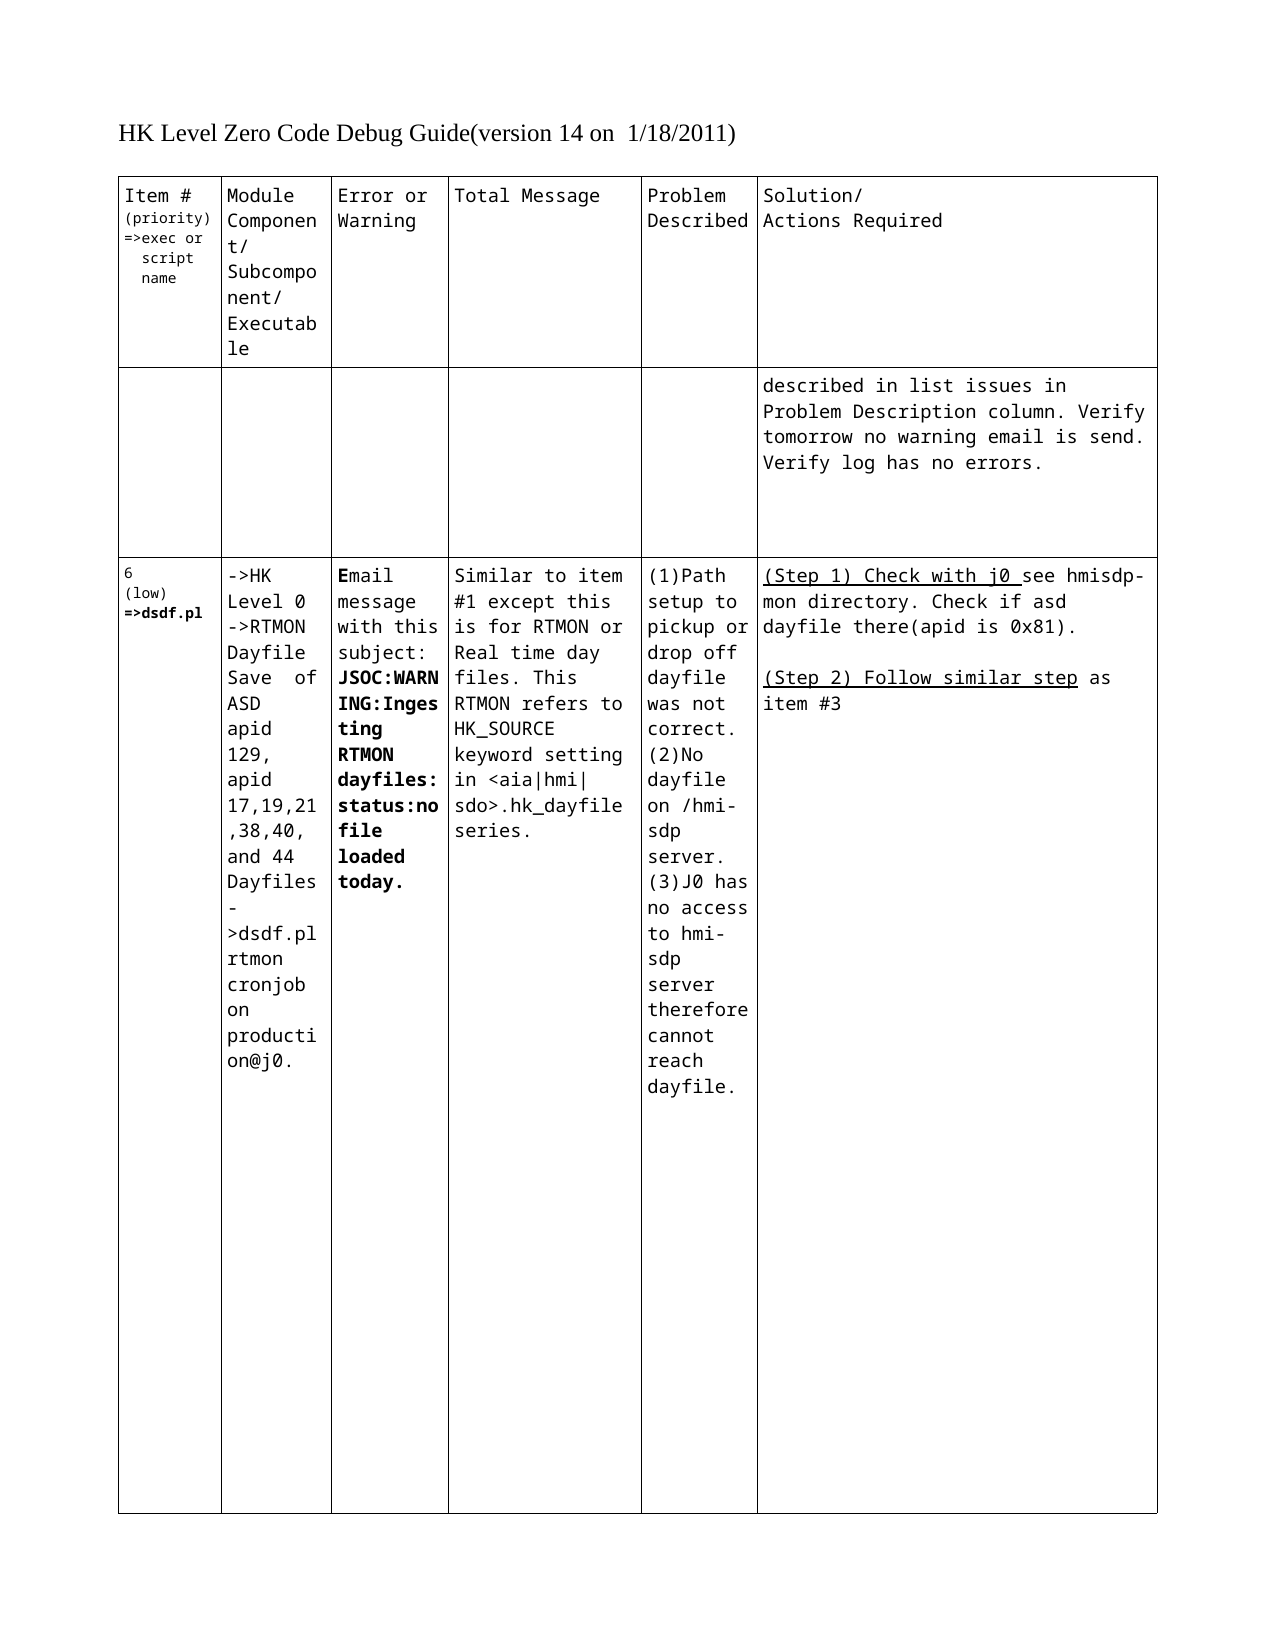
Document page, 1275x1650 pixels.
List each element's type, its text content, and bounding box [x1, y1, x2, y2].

table_header Problem Described [642, 177, 757, 367]
table_cell [642, 368, 757, 557]
table_header Item # (priority) =>exec or script name [119, 177, 221, 367]
table_cell Email message with this subject: JSOC:WARNING:Ingesting RTMON dayfiles: status:no file loaded today. [332, 558, 448, 1513]
table_header Total Message [449, 177, 641, 367]
table_header Error or Warning [332, 177, 448, 367]
table_cell [332, 368, 448, 557]
table_cell [449, 368, 641, 557]
table_cell Similar to item #1 except this is for RTMON or Real time day files. This RTMON refers to HK_SOURCE keyword setting in <aia|hmi|sdo>.hk_dayfile series. [449, 558, 641, 1513]
table_cell [222, 368, 331, 557]
table_cell ->HK Level 0 ->RTMON Dayfile Save of ASD apid 129, apid 17,19,21,38,40, and 44 Dayfiles ->dsdf.pl rtmon cronjob on production@j0. [222, 558, 331, 1513]
table_cell described in list issues in Problem Description column. Verify tomorrow no warning email is send. Verify log has no errors. [758, 368, 1157, 557]
table_header Solution/ Actions Required [758, 177, 1157, 367]
table_cell (Step 1) Check with j0 see hmisdp-mon directory. Check if asd dayfile there(apid is 0x81). (Step 2) Follow similar step as item #3 [758, 558, 1157, 1513]
table_cell 6 (low) =>dsdf.pl [119, 558, 221, 1513]
table_cell (1)Path setup to pickup or drop off dayfile was not correct. (2)No dayfile on /hmi-sdp server. (3)J0 has no access to hmi-sdp server therefore cannot reach dayfile. [642, 558, 757, 1513]
table_cell [119, 368, 221, 557]
table_header Module Component/ Subcomponent/ Executable [222, 177, 331, 367]
